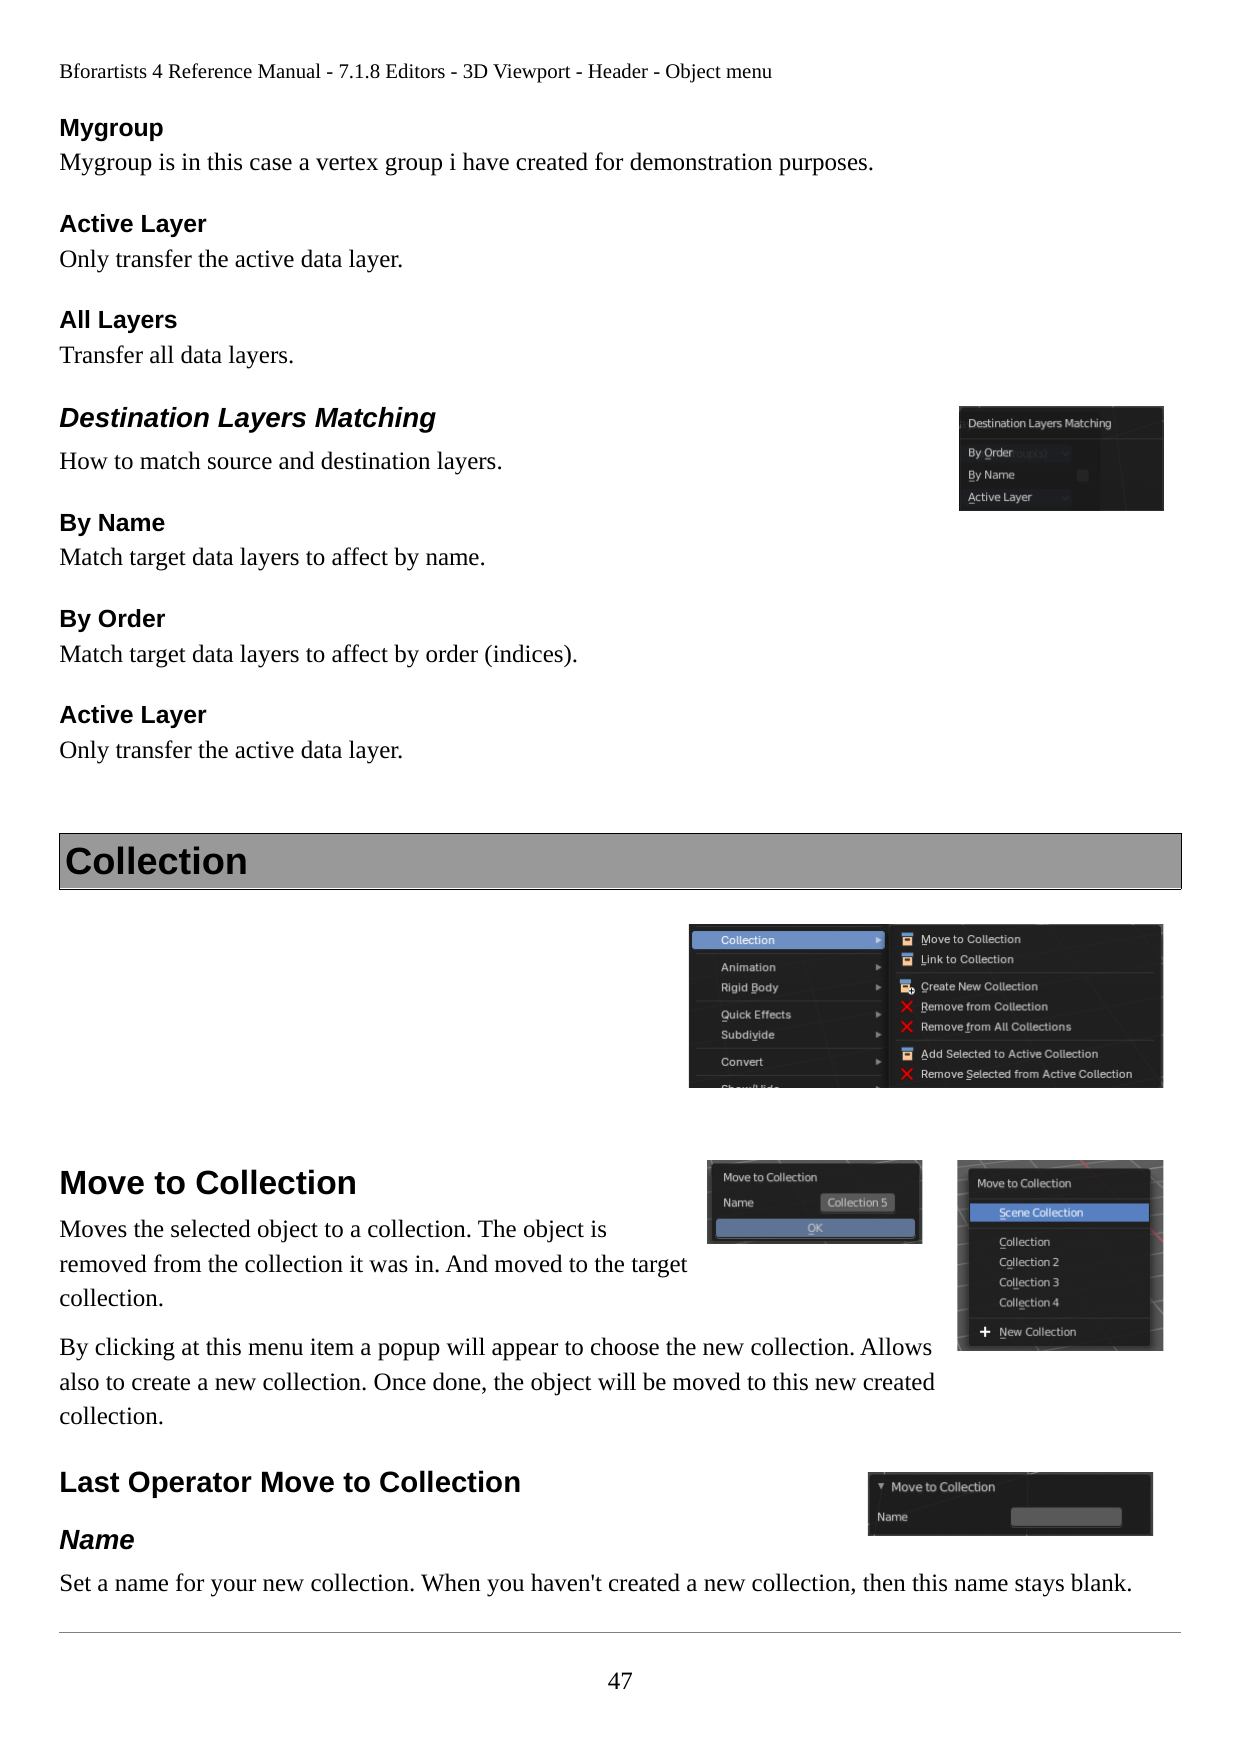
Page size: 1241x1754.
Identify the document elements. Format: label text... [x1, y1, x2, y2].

subtitle By Name [59, 508, 1181, 536]
subtitle Active Layer [59, 209, 1181, 237]
text How to match source and destination layers. [59, 446, 959, 475]
text Set a name for your new collection. When you haven't created a new collection, then this name stays blank. [59, 1568, 1181, 1597]
table_header Collection [60, 834, 1181, 888]
picture [959, 406, 1164, 511]
text Moves the selected object to a collection. The object is removed from the collection it was in. And moved to the target collection. [59, 1214, 957, 1312]
subtitle Destination Layers Matching [59, 402, 1181, 433]
picture [867, 1472, 1154, 1536]
picture [707, 1160, 923, 1244]
subtitle By Order [59, 604, 1181, 632]
subtitle Move to Collection [59, 1163, 707, 1202]
text Only transfer the active data layer. [59, 244, 1181, 272]
text Transfer all data layers. [59, 340, 1181, 369]
subtitle Last Operator Move to Collection [59, 1465, 1181, 1499]
subtitle Active Layer [59, 700, 1181, 729]
subtitle All Layers [59, 305, 1181, 334]
subtitle Mygroup [59, 113, 1181, 141]
subtitle [923, 1163, 957, 1202]
text By clicking at this menu item a popup will appear to choose the new collection. Allows also to create a new collection. Once done, the object will be moved to this new created collection. [59, 1332, 1181, 1430]
subtitle Name [59, 1524, 1181, 1556]
subtitle [1164, 1163, 1181, 1202]
picture [957, 1160, 1164, 1351]
text Match target data layers to affect by order (indices). [59, 639, 1181, 667]
text Only transfer the active data layer. [59, 735, 1181, 764]
text Mygroup is in this case a vertex group i have created for demonstration purposes. [59, 147, 1181, 176]
picture [688, 924, 1164, 1088]
text Match target data layers to affect by name. [59, 542, 1181, 571]
